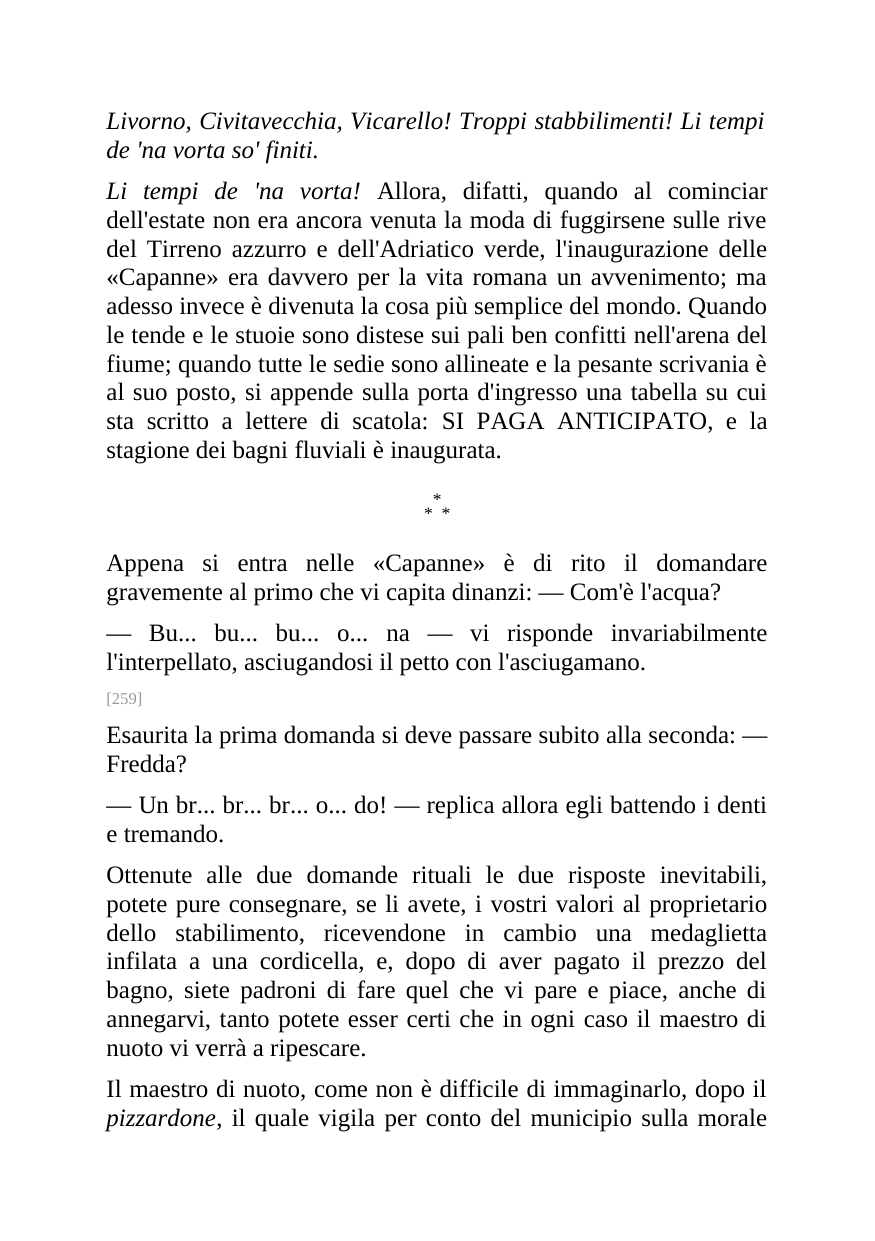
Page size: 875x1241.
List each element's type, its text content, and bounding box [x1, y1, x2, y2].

text Ottenute alle due domande rituali le due risposte inevitabili, potete pure consegnare, se li avete, i vostri valori al proprietario dello stabilimento, ricevendone in cambio una medaglietta infilata a una cordicella, e, dopo di aver pagato il prezzo del bagno, siete padroni di fare quel che vi pare e piace, anche di annegarvi, tanto potete esser certi che in ogni caso il maestro di nuoto vi verrà a ripescare. [106, 860, 768, 1061]
text — Bu... bu... bu... o... na — vi risponde invariabilmente l'interpellato, asciugandosi il petto con l'asciugamano. [106, 618, 768, 676]
text Il maestro di nuoto, come non è difficile di immaginarlo, dopo il pizzardone, il quale vigila per conto del municipio sulla morale [106, 1074, 768, 1131]
text Appena si entra nelle «Capanne» è di rito il domandare gravemente al primo che vi capita dinanzi: — Com'è l'acqua? [106, 548, 768, 606]
text Li tempi de 'na vorta! Allora, difatti, quando al cominciar dell'estate non era ancora venuta la moda di fuggirsene sulle rive del Tirreno azzurro e dell'Adriatico verde, l'inaugurazione delle «Capanne» era davvero per la vita romana un avvenimento; ma adesso invece è divenuta la cosa più semplice del mondo. Quando le tende e le stuoie sono distese sui pali ben confitti nell'arena del fiume; quando tutte le sedie sono allineate e la pesante scrivania è al suo posto, si appende sulla porta d'ingresso una tabella su cui sta scritto a lettere di scatola: SI PAGA ANTICIPATO, e la stagione dei bagni fluviali è inaugurata. [106, 176, 768, 464]
text — Un br... br... br... o... do! — replica allora egli battendo i denti e tremando. [106, 790, 768, 848]
text [259] [106, 688, 768, 708]
text Livorno, Civitavecchia, Vicarello! Troppi stabbilimenti! Li tempi de 'na vorta so' finiti. [106, 106, 768, 164]
text Esaurita la prima domanda si deve passare subito alla seconda: — Fredda? [106, 720, 768, 778]
text *** [106, 489, 768, 523]
